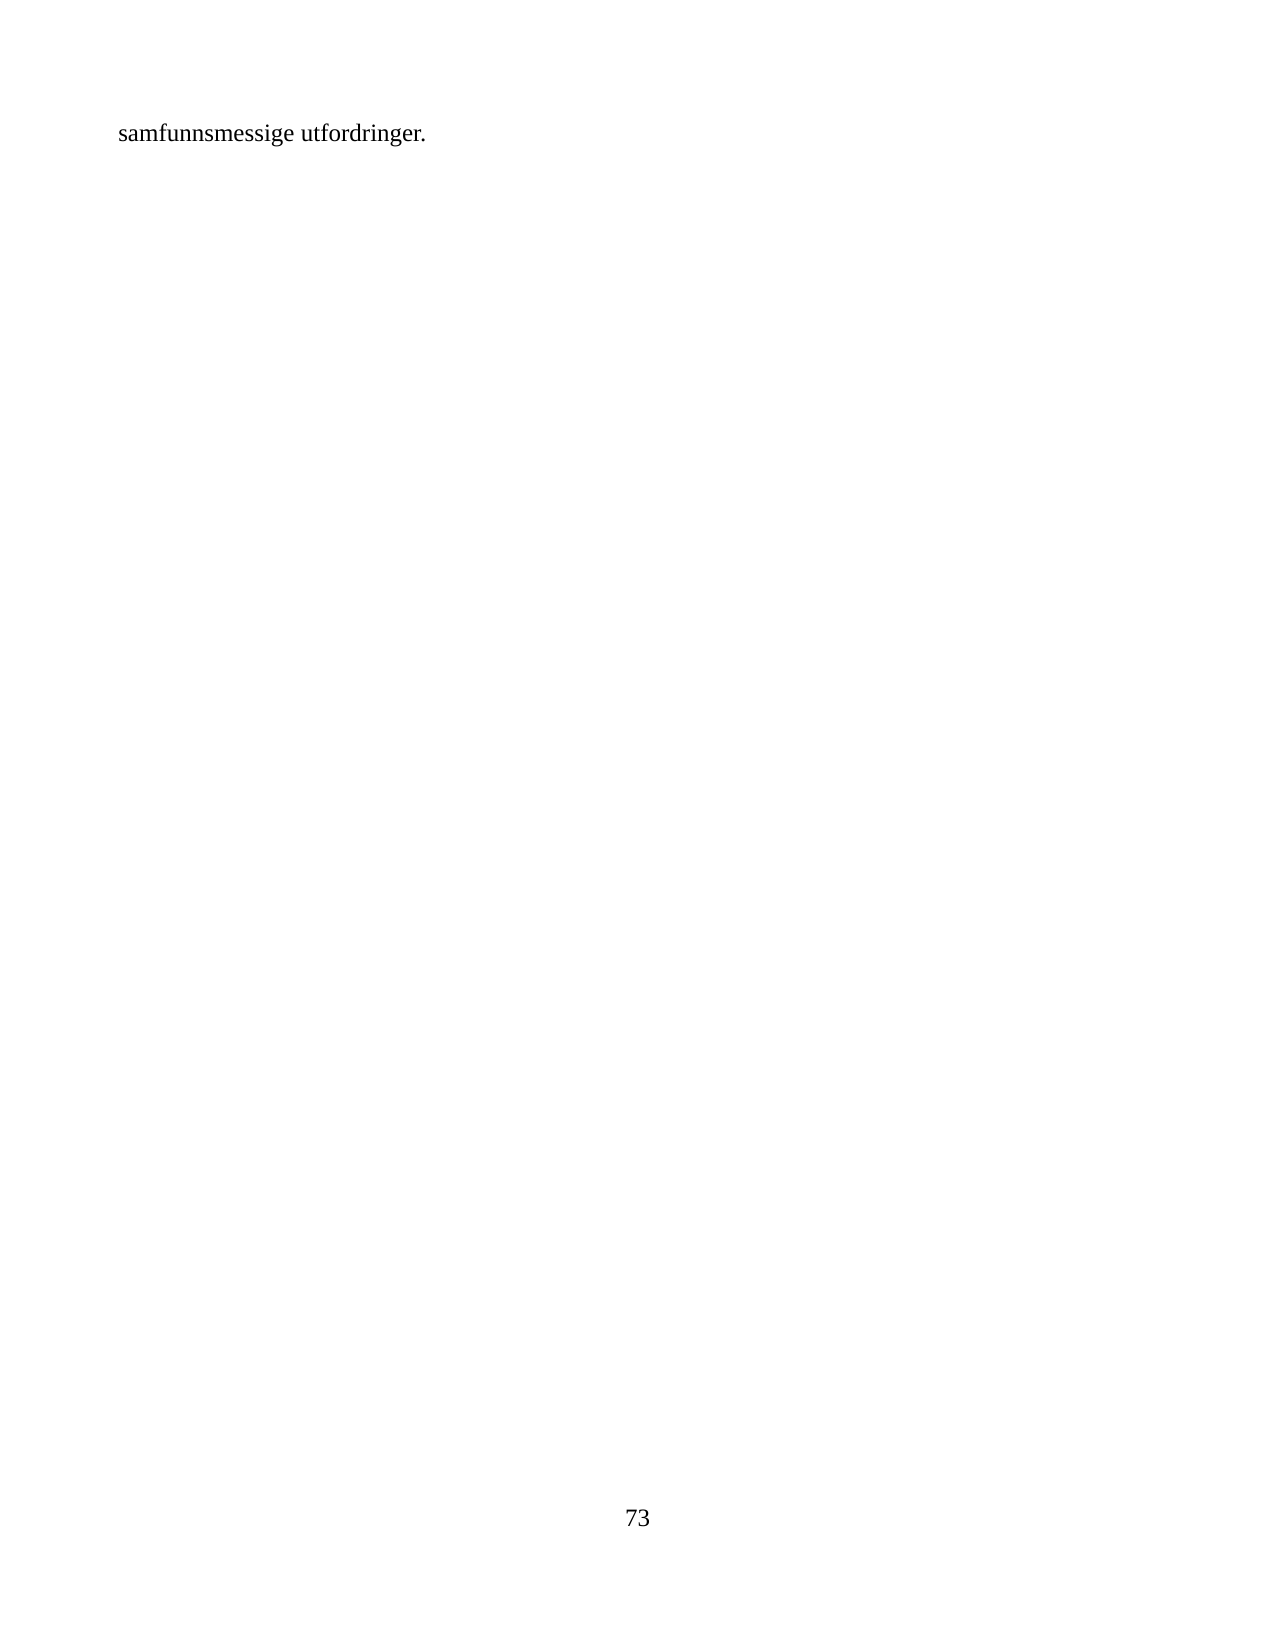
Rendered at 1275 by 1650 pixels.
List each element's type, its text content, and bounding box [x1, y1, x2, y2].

text samfunnsmessige utfordringer. [118, 118, 1157, 147]
